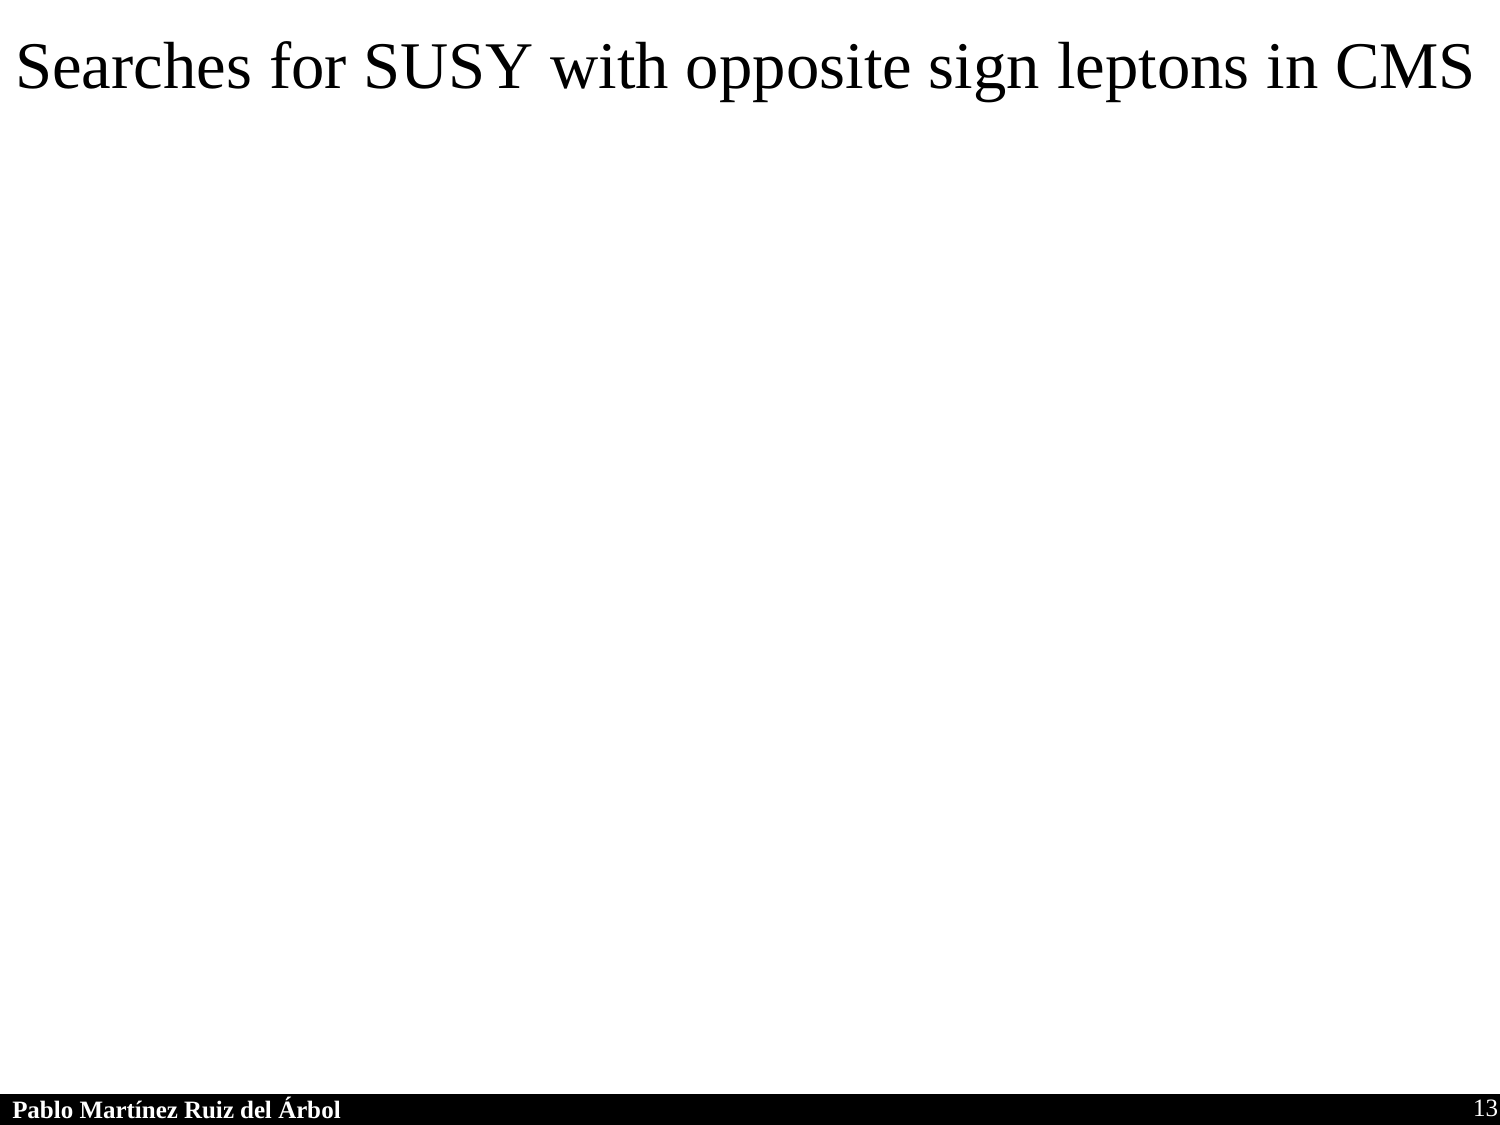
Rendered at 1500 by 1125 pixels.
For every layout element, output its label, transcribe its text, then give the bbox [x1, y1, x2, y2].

text_box Searches for SUSY with opposite sign leptons in CMS [0, 12, 1500, 121]
